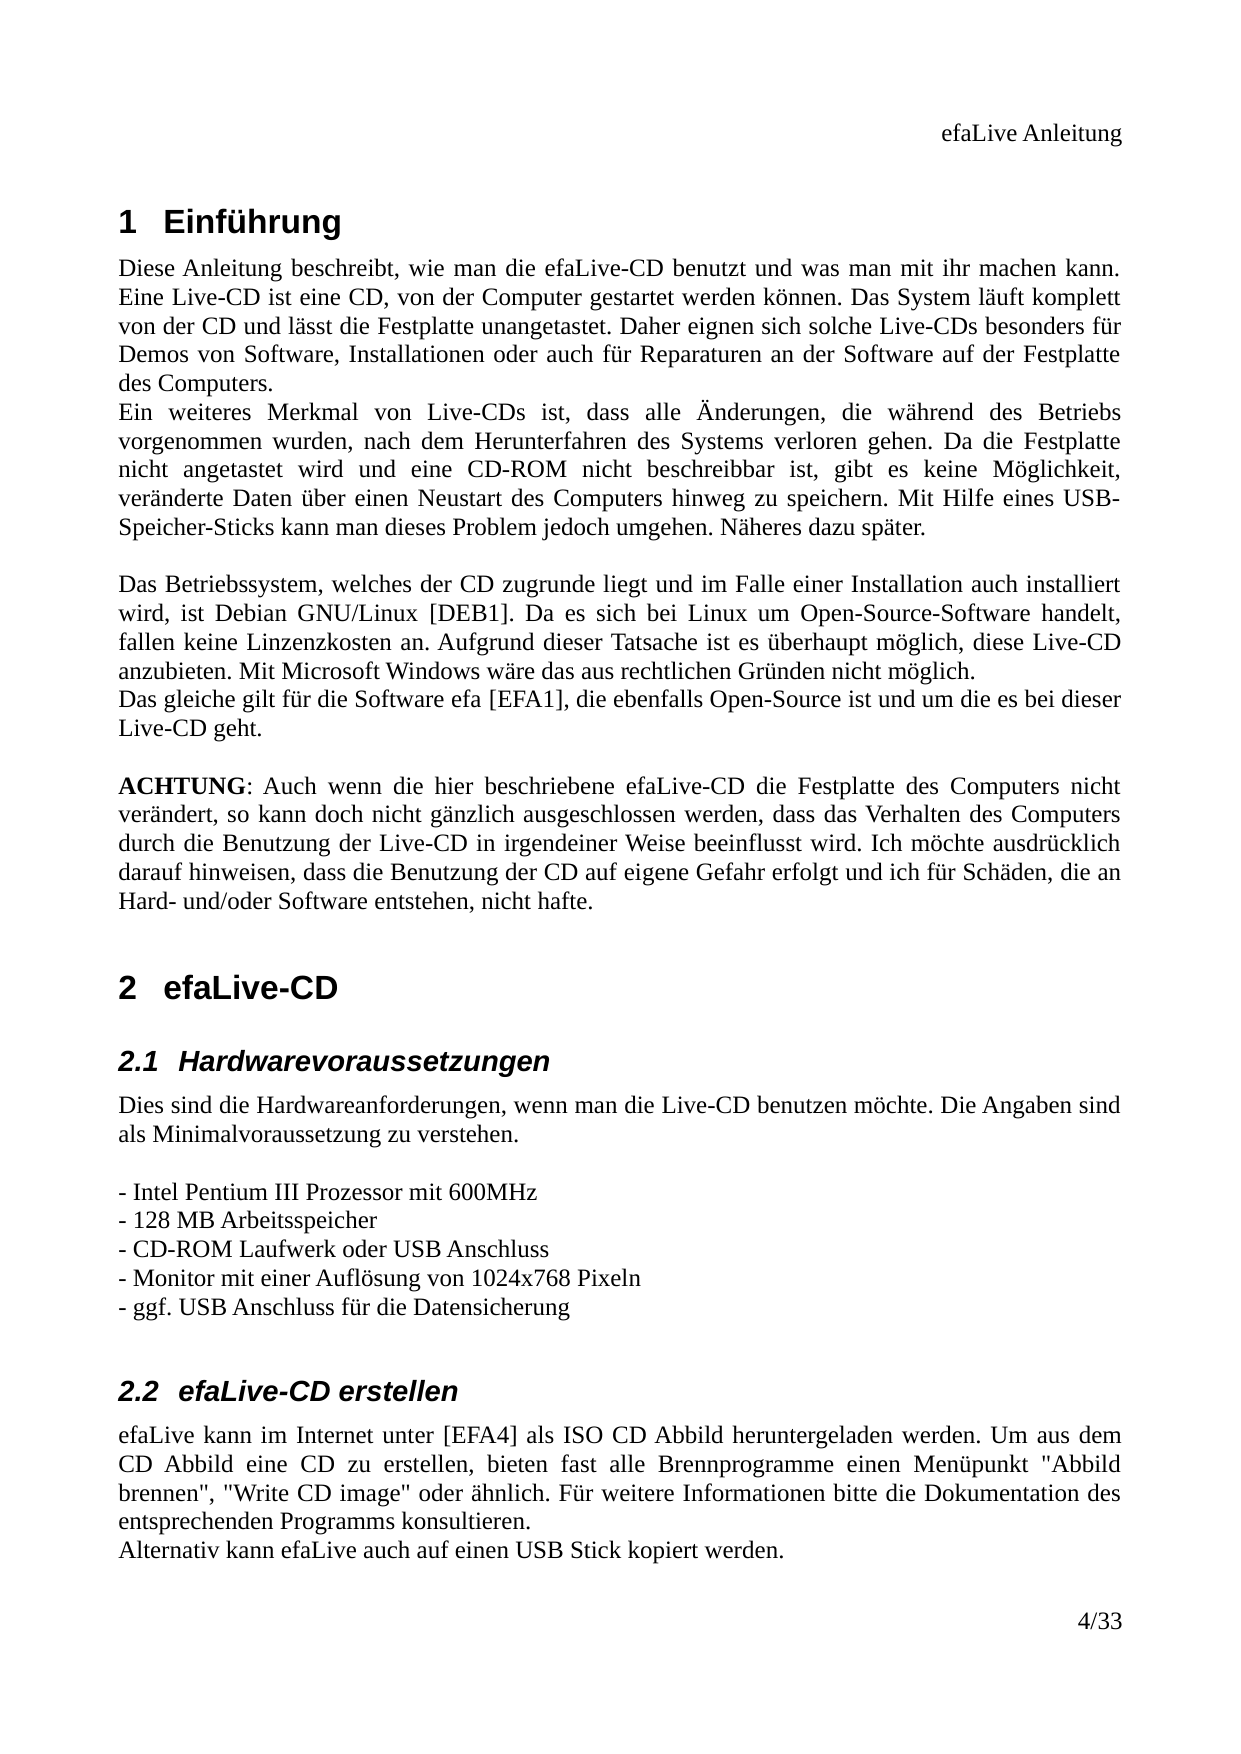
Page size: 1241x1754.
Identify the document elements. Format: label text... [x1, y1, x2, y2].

subtitle Hardwarevoraussetzungen [118, 1044, 1122, 1078]
text Ein weiteres Merkmal von Live-CDs ist, dass alle Änderungen, die während des Betriebs vorgenommen wurden, nach dem Herunterfahren des Systems verloren gehen. Da die Festplatte nicht angetastet wird und eine CD-ROM nicht beschreibbar ist, gibt es keine Möglichkeit, veränderte Daten über einen Neustart des Computers hinweg zu speichern. Mit Hilfe eines USB-Speicher-Sticks kann man dieses Problem jedoch umgehen. Näheres dazu später. [118, 397, 1122, 541]
text - Intel Pentium III Prozessor mit 600MHz [118, 1177, 1122, 1205]
text - 128 MB Arbeitsspeicher [118, 1205, 1122, 1234]
text Dies sind die Hardwareanforderungen, wenn man die Live-CD benutzen möchte. Die Angaben sind als Minimalvoraussetzung zu verstehen. [118, 1090, 1122, 1148]
text - ggf. USB Anschluss für die Datensicherung [118, 1292, 1122, 1320]
text Das Betriebssystem, welches der CD zugrunde liegt und im Falle einer Installation auch installiert wird, ist Debian GNU/Linux [DEB1]. Da es sich bei Linux um Open-Source-Software handelt, fallen keine Linzenzkosten an. Aufgrund dieser Tatsache ist es überhaupt möglich, diese Live-CD anzubieten. Mit Microsoft Windows wäre das aus rechtlichen Gründen nicht möglich. [118, 569, 1122, 684]
text Das gleiche gilt für die Software efa [EFA1], die ebenfalls Open-Source ist und um die es bei dieser Live-CD geht. [118, 684, 1122, 742]
text Alternativ kann efaLive auch auf einen USB Stick kopiert werden. [118, 1535, 1122, 1564]
text - Monitor mit einer Auflösung von 1024x768 Pixeln [118, 1263, 1122, 1292]
text - CD-ROM Laufwerk oder USB Anschluss [118, 1234, 1122, 1263]
text ACHTUNG: Auch wenn die hier beschriebene efaLive-CD die Festplatte des Computers nicht verändert, so kann doch nicht gänzlich ausgeschlossen werden, dass das Verhalten des Computers durch die Benutzung der Live-CD in irgendeiner Weise beeinflusst wird. Ich möchte ausdrücklich darauf hinweisen, dass die Benutzung der CD auf eigene Gefahr erfolgt und ich für Schäden, die an Hard- und/oder Software entstehen, nicht hafte. [118, 771, 1122, 914]
text efaLive kann im Internet unter [EFA4] als ISO CD Abbild heruntergeladen werden. Um aus dem CD Abbild eine CD zu erstellen, bieten fast alle Brennprogramme einen Menüpunkt "Abbild brennen", "Write CD image" oder ähnlich. Für weitere Informationen bitte die Dokumentation des entsprechenden Programms konsultieren. [118, 1420, 1122, 1535]
subtitle efaLive-CD erstellen [118, 1374, 1122, 1408]
subtitle efaLive-CD [118, 968, 1122, 1007]
text Diese Anleitung beschreibt, wie man die efaLive-CD benutzt und was man mit ihr machen kann. Eine Live-CD ist eine CD, von der Computer gestartet werden können. Das System läuft komplett von der CD und lässt die Festplatte unangetastet. Daher eignen sich solche Live-CDs besonders für Demos von Software, Installationen oder auch für Reparaturen an der Software auf der Festplatte des Computers. [118, 253, 1122, 397]
subtitle Einführung [118, 202, 1122, 241]
